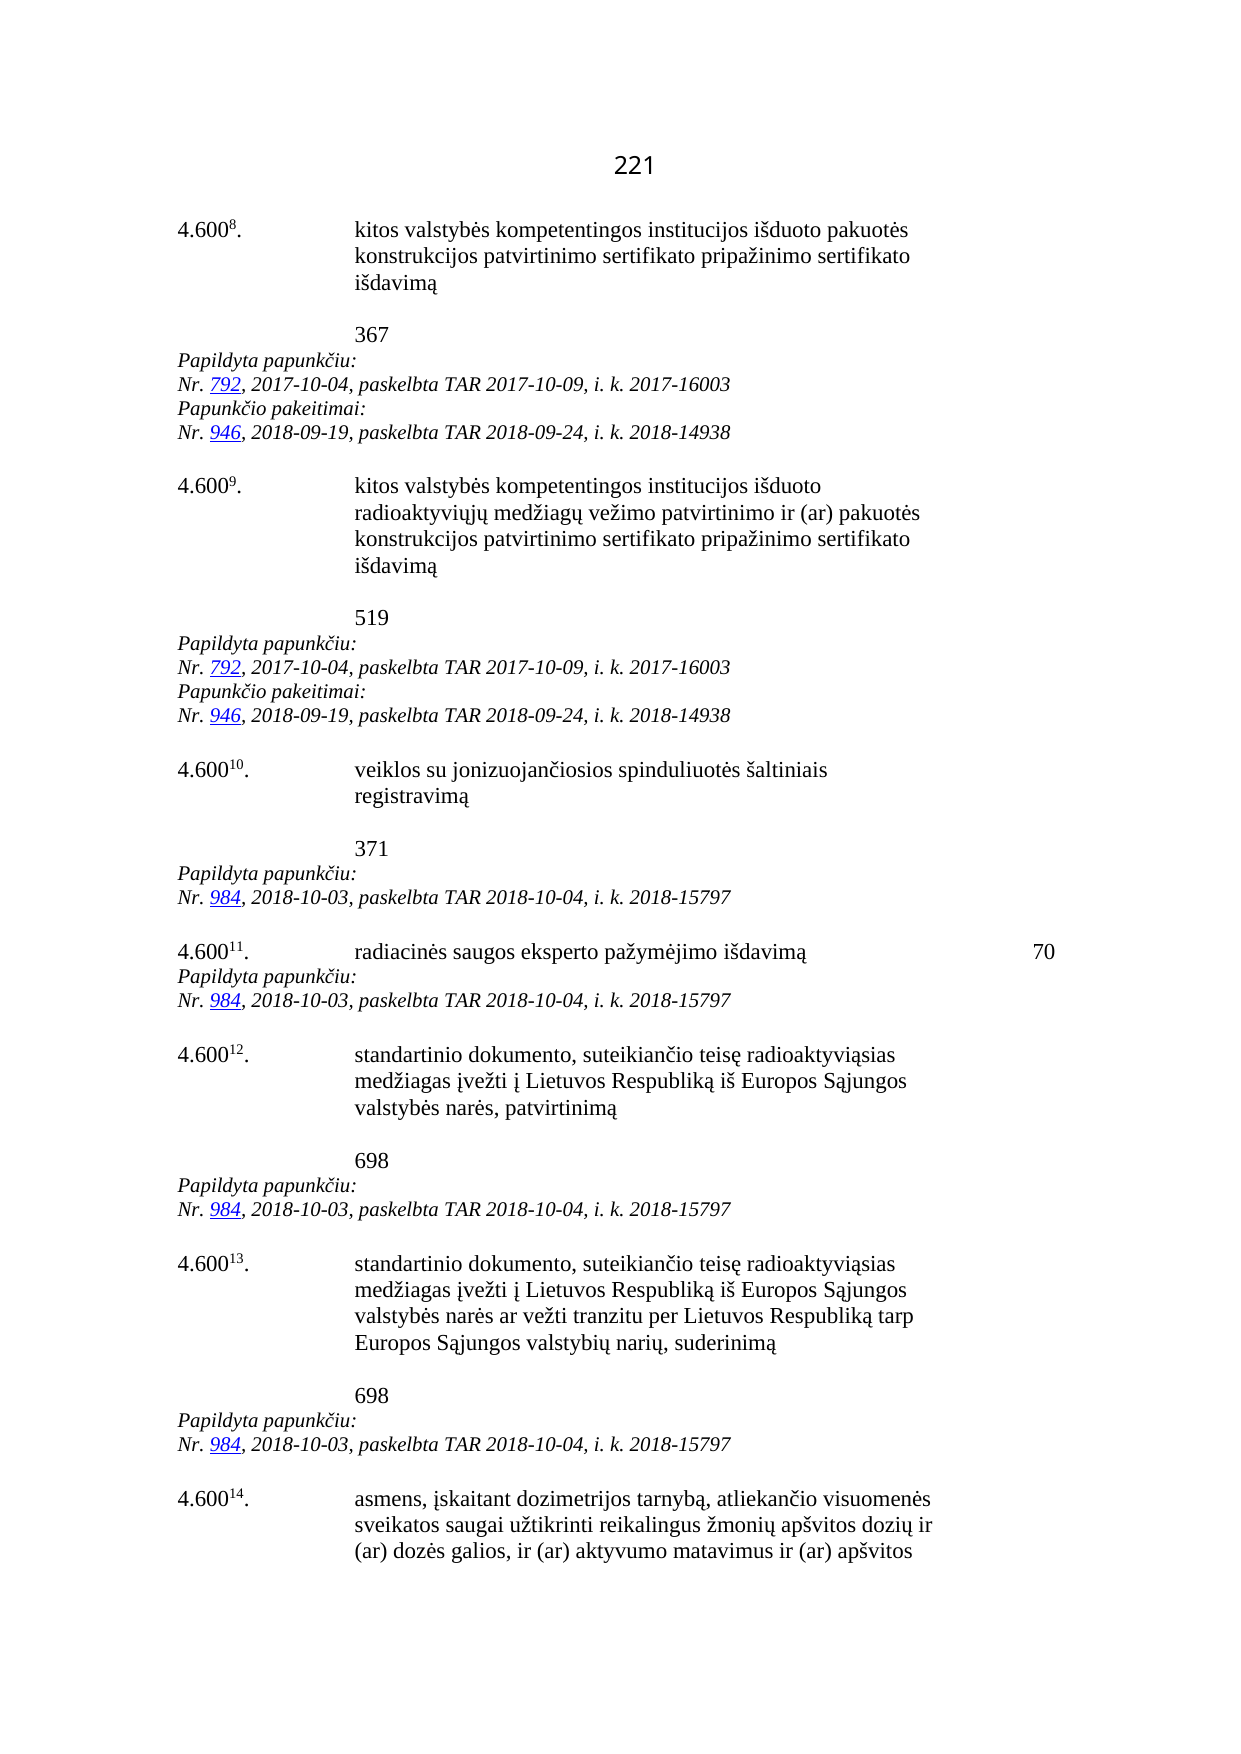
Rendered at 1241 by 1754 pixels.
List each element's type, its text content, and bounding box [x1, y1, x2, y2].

text Papunkčio pakeitimai: [177, 396, 1093, 420]
text Nr. 792, 2017-10-04, paskelbta TAR 2017-10-09, i. k. 2017-16003 [177, 655, 1093, 679]
text 4.6008. kitos valstybės kompetentingos institucijos išduoto pakuotės konstrukcijos patvirtinimo sertifikato pripažinimo sertifikato išdavimą 367 [177, 216, 945, 348]
text Nr. 946, 2018-09-19, paskelbta TAR 2018-09-24, i. k. 2018-14938 [177, 420, 1093, 444]
text Nr. 984, 2018-10-03, paskelbta TAR 2018-10-04, i. k. 2018-15797 [177, 1432, 1093, 1456]
text Nr. 984, 2018-10-03, paskelbta TAR 2018-10-04, i. k. 2018-15797 [177, 988, 1093, 1012]
text 4.6009. kitos valstybės kompetentingos institucijos išduoto radioaktyviųjų medžiagų vežimo patvirtinimo ir (ar) pakuotės konstrukcijos patvirtinimo sertifikato pripažinimo sertifikato išdavimą 519 [177, 473, 945, 631]
text Papildyta papunkčiu: [177, 964, 1093, 988]
text 4.60011. radiacinės saugos eksperto pažymėjimo išdavimą 70 [177, 938, 1063, 964]
text Papildyta papunkčiu: [177, 1408, 1093, 1432]
text Nr. 946, 2018-09-19, paskelbta TAR 2018-09-24, i. k. 2018-14938 [177, 703, 1093, 727]
text Papildyta papunkčiu: [177, 631, 1093, 655]
text 4.60012. standartinio dokumento, suteikiančio teisę radioaktyviąsias medžiagas įvežti į Lietuvos Respubliką iš Europos Sąjungos valstybės narės, patvirtinimą 698 [177, 1041, 945, 1173]
text 4.60014. asmens, įskaitant dozimetrijos tarnybą, atliekančio visuomenės sveikatos saugai užtikrinti reikalingus žmonių apšvitos dozių ir (ar) dozės galios, ir (ar) aktyvumo matavimus ir (ar) apšvitos [177, 1485, 945, 1564]
text Papildyta papunkčiu: [177, 1173, 1093, 1197]
text Nr. 792, 2017-10-04, paskelbta TAR 2017-10-09, i. k. 2017-16003 [177, 372, 1093, 396]
text 4.60013. standartinio dokumento, suteikiančio teisę radioaktyviąsias medžiagas įvežti į Lietuvos Respubliką iš Europos Sąjungos valstybės narės ar vežti tranzitu per Lietuvos Respubliką tarp Europos Sąjungos valstybių narių, suderinimą 698 [177, 1250, 945, 1408]
text 4.60010. veiklos su jonizuojančiosios spinduliuotės šaltiniais registravimą 371 [177, 756, 945, 861]
text Papildyta papunkčiu: [177, 861, 1093, 885]
text Papunkčio pakeitimai: [177, 679, 1093, 703]
text Nr. 984, 2018-10-03, paskelbta TAR 2018-10-04, i. k. 2018-15797 [177, 1197, 1093, 1221]
text Nr. 984, 2018-10-03, paskelbta TAR 2018-10-04, i. k. 2018-15797 [177, 885, 1093, 909]
text Papildyta papunkčiu: [177, 348, 1093, 372]
